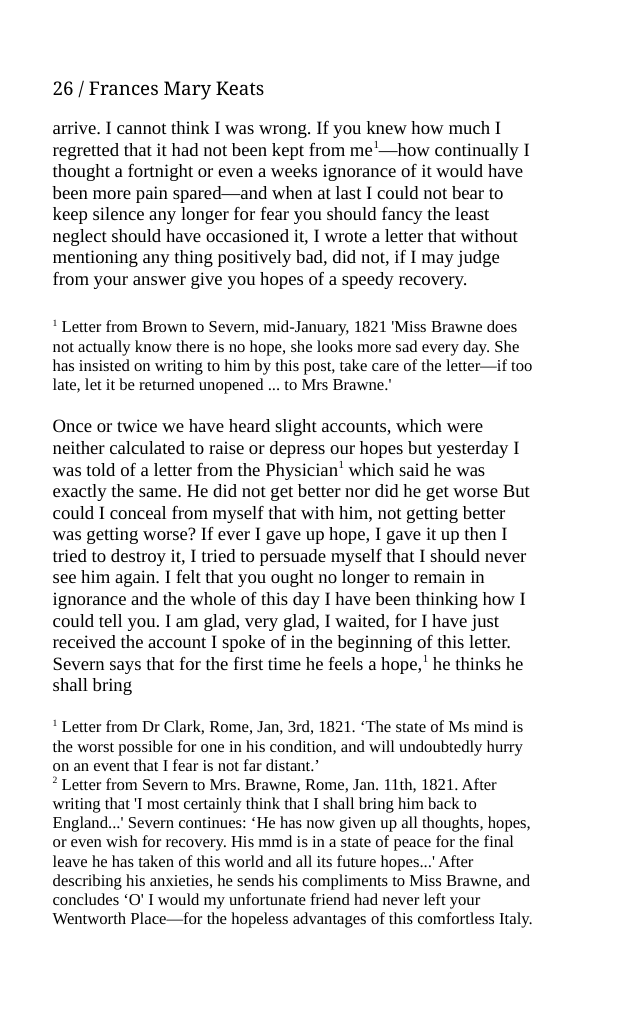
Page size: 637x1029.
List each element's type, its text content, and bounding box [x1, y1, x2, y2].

text 2 Letter from Severn to Mrs. Brawne, Rome, Jan. 11th, 1821. After writing that 'I most certainly think that I shall bring him back to England...' Severn continues: ‘He has now given up all thoughts, hopes, or even wish for recovery. His mmd is in a state of peace for the final leave he has taken of this world and all its future hopes...' After describing his anxieties, he sends his compliments to Miss Brawne, and concludes ‘O' I would my unfortunate friend had never left your Wentworth Place—for the hopeless advantages of this comfortless Italy. [52, 775, 538, 928]
text 1 Letter from Brown to Severn, mid-January, 1821 'Miss Brawne does not actually know there is no hope, she looks more sad every day. She has insisted on writing to him by this post, take care of the letter—if too late, let it be returned unopened ... to Mrs Brawne.' [52, 317, 538, 394]
text Once or twice we have heard slight accounts, which were neither calculated to raise or depress our hopes but yesterday I was told of a letter from the Physician1 which said he was exactly the same. He did not get better nor did he get worse But could I conceal from myself that with him, not getting better was getting worse? If ever I gave up hope, I gave it up then I tried to destroy it, I tried to persuade myself that I should never see him again. I felt that you ought no longer to remain in ignorance and the whole of this day I have been thinking how I could tell you. I am glad, very glad, I waited, for I have just received the account I spoke of in the beginning of this letter. Severn says that for the first time he feels a hope,1 he thinks he shall bring [52, 415, 538, 696]
text 1 Letter from Dr Clark, Rome, Jan, 3rd, 1821. ‘The state of Ms mind is the worst possible for one in his condition, and will undoubtedly hurry on an event that I fear is not far distant.’ [52, 717, 538, 775]
text arrive. I cannot think I was wrong. If you knew how much I regretted that it had not been kept from me1—how continually I thought a fortnight or even a weeks ignorance of it would have been more pain spared—and when at last I could not bear to keep silence any longer for fear you should fancy the least neglect should have occasioned it, I wrote a letter that without mentioning any thing positively bad, did not, if I may judge from your answer give you hopes of a speedy recovery. [52, 117, 538, 289]
